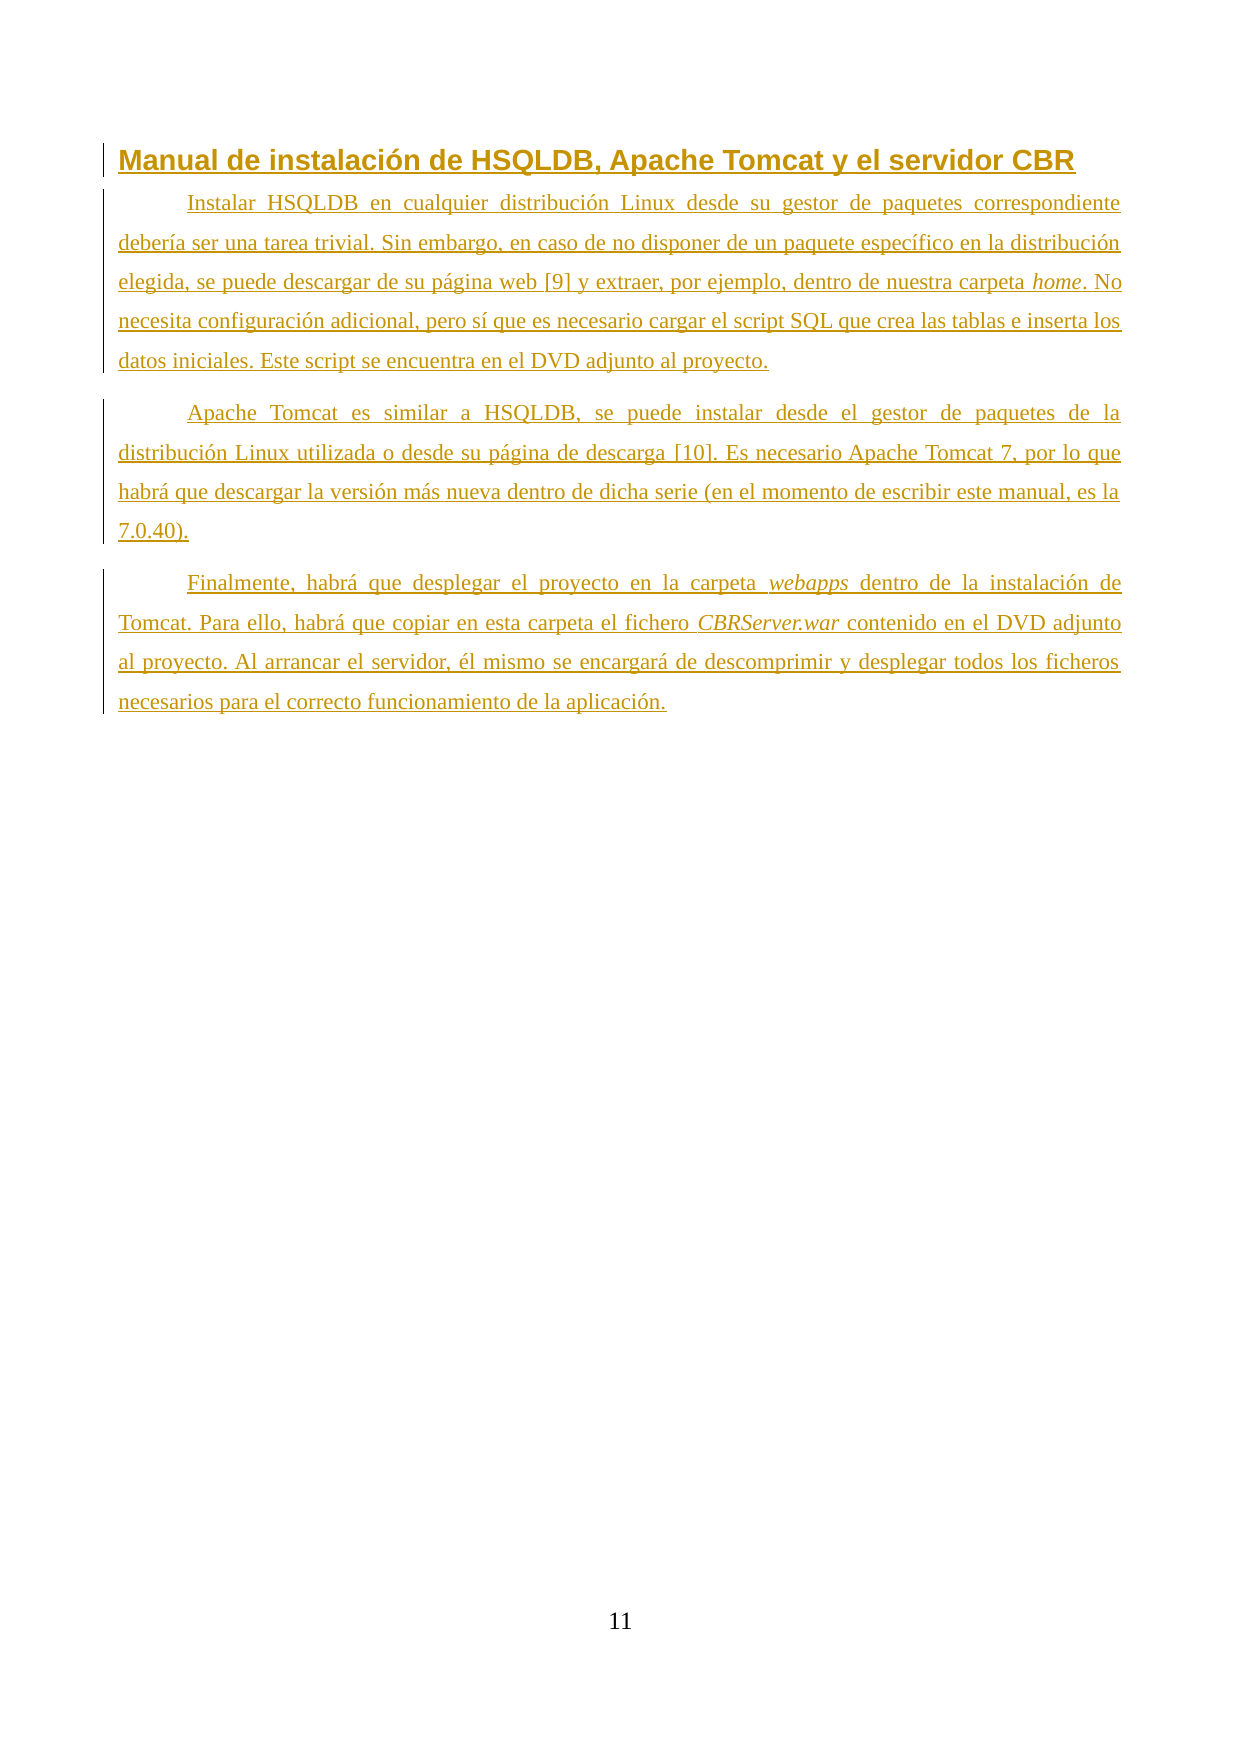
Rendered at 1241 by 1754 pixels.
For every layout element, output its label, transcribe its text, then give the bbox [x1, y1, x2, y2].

text al proyecto. Al arrancar el servidor, él mismo se encargará de descomprimir y desplegar todos los ficheros necesarios para el correcto funcionamiento de la aplicación. [118, 633, 1122, 714]
subtitle Manual de instalación de HSQLDB, Apache Tomcat y el servidor CBR [118, 143, 1122, 177]
text Instalar HSQLDB en cualquier distribución Linux desde su gestor de paquetes correspondiente debería ser una tarea trivial. Sin embargo, en caso de no disponer de un paquete específico en la distribución elegida, se puede descargar de su página web [9] y extraer, por ejemplo, dentro de nuestra carpeta home. No [118, 189, 1122, 291]
text Apache Tomcat es similar a HSQLDB, se puede instalar desde el gestor de paquetes de la distribución Linux utilizada o desde su página de descarga [10]. Es necesario Apache Tomcat 7, por lo que habrá que descargar la versión más nueva dentro de dicha serie (en el momento de escribir este manual, es la 7.0.40). [118, 399, 1122, 544]
text datos iniciales. Este script se encuentra en el DVD adjunto al proyecto. [118, 332, 1122, 373]
text Finalmente, habrá que desplegar el proyecto en la carpeta webapps dentro de la instalación de Tomcat. Para ello, habrá que copiar en esta carpeta el fichero CBRServer.war contenido en el DVD adjunto [118, 569, 1122, 632]
text necesita configuración adicional, pero sí que es necesario cargar el script SQL que crea las tablas e inserta los [118, 292, 1122, 330]
